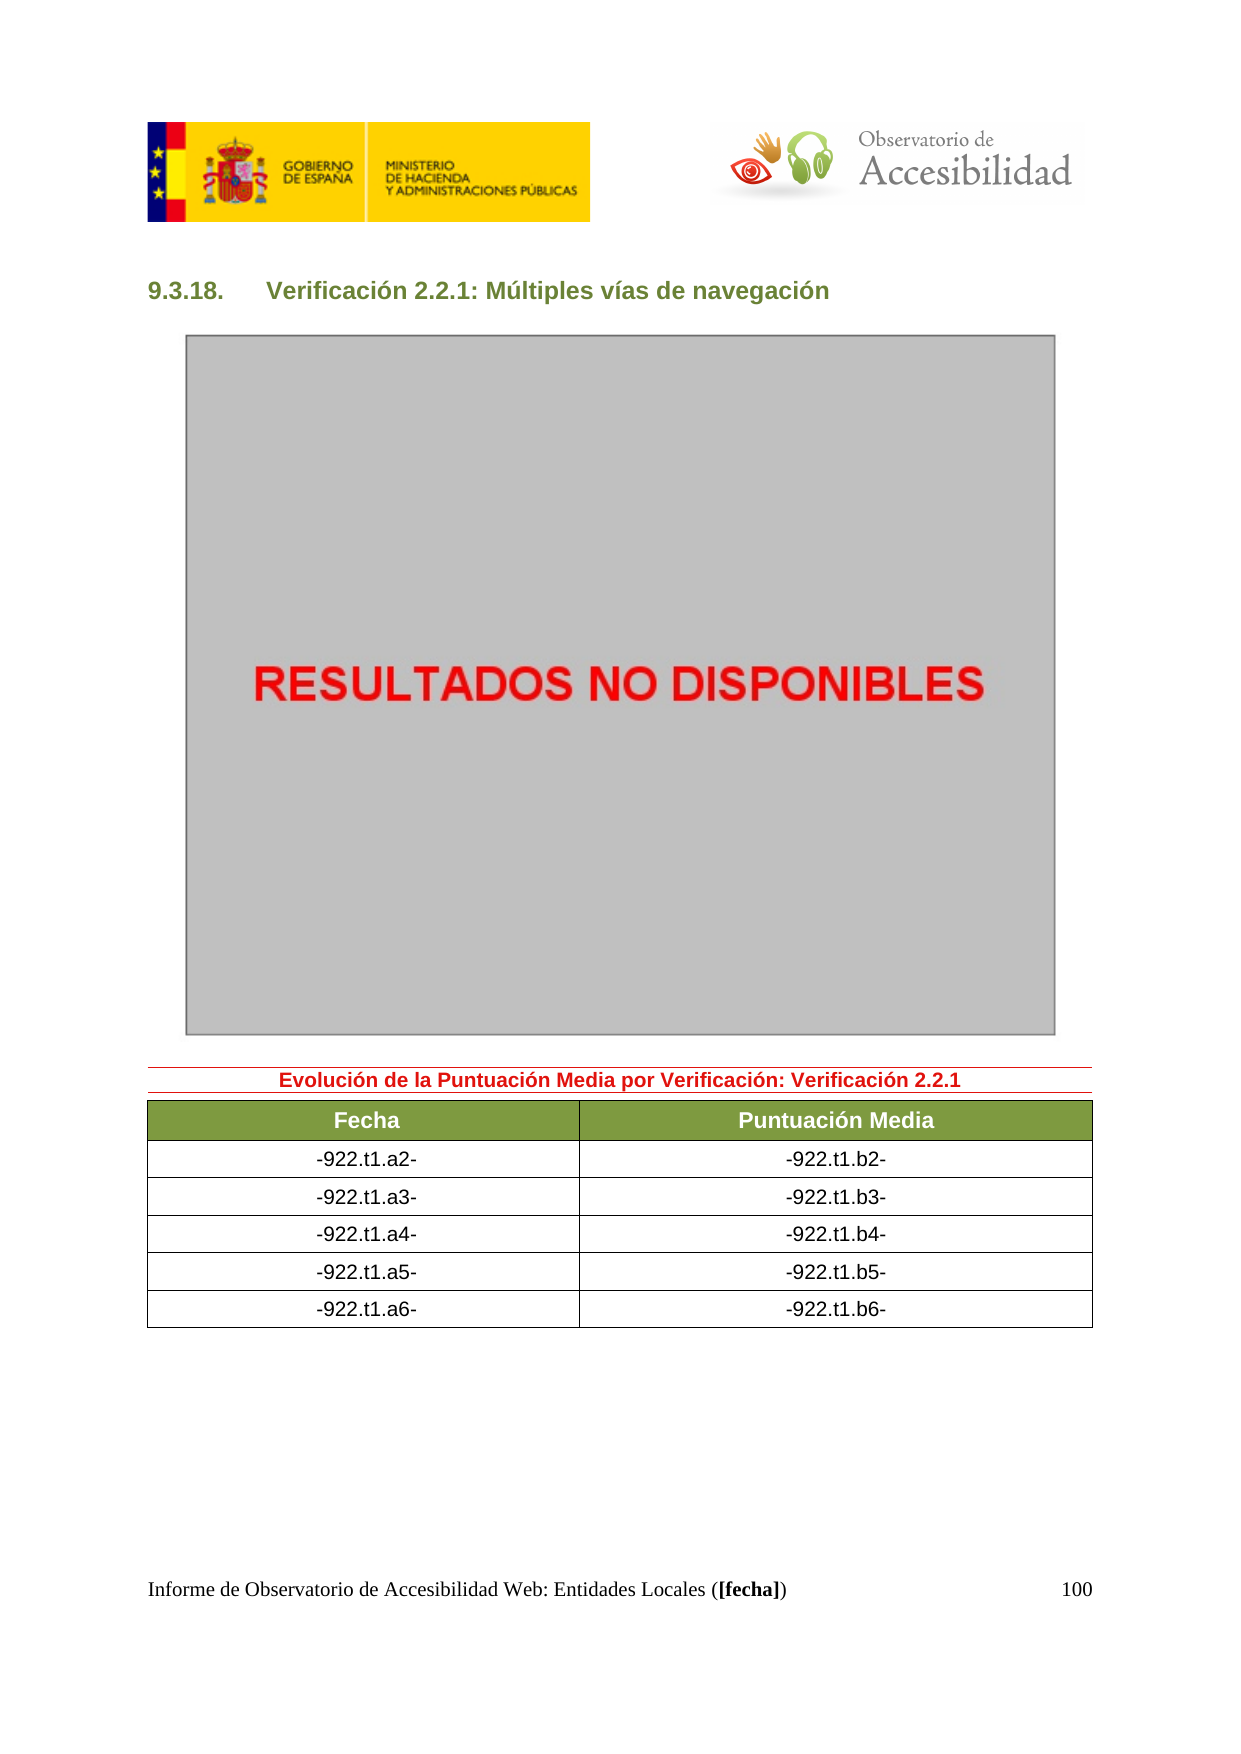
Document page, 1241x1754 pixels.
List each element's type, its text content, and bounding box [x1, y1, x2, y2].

table_cell -922.t1.b5- [580, 1253, 1092, 1290]
table_cell -922.t1.b4- [580, 1216, 1092, 1252]
picture [710, 122, 1086, 205]
table_cell -922.t1.a4- [148, 1216, 579, 1252]
table_cell -922.t1.a2- [148, 1141, 579, 1177]
table_cell -922.t1.a6- [148, 1291, 579, 1327]
table_header Puntuación Media [580, 1101, 1092, 1140]
table_header Fecha [148, 1101, 579, 1140]
table_cell -922.t1.a5- [148, 1253, 579, 1290]
text Evolución de la Puntuación Media por Verificación: Verificación 2.2.1 [148, 1068, 1092, 1092]
list Verificación 2.2.1: Múltiples vías de navegación [148, 276, 1092, 304]
picture [147, 122, 591, 222]
picture [178, 332, 1062, 1042]
table_cell -922.t1.b3- [580, 1178, 1092, 1215]
table_cell -922.t1.a3- [148, 1178, 579, 1215]
table_cell -922.t1.b6- [580, 1291, 1092, 1327]
table_cell -922.t1.b2- [580, 1141, 1092, 1177]
